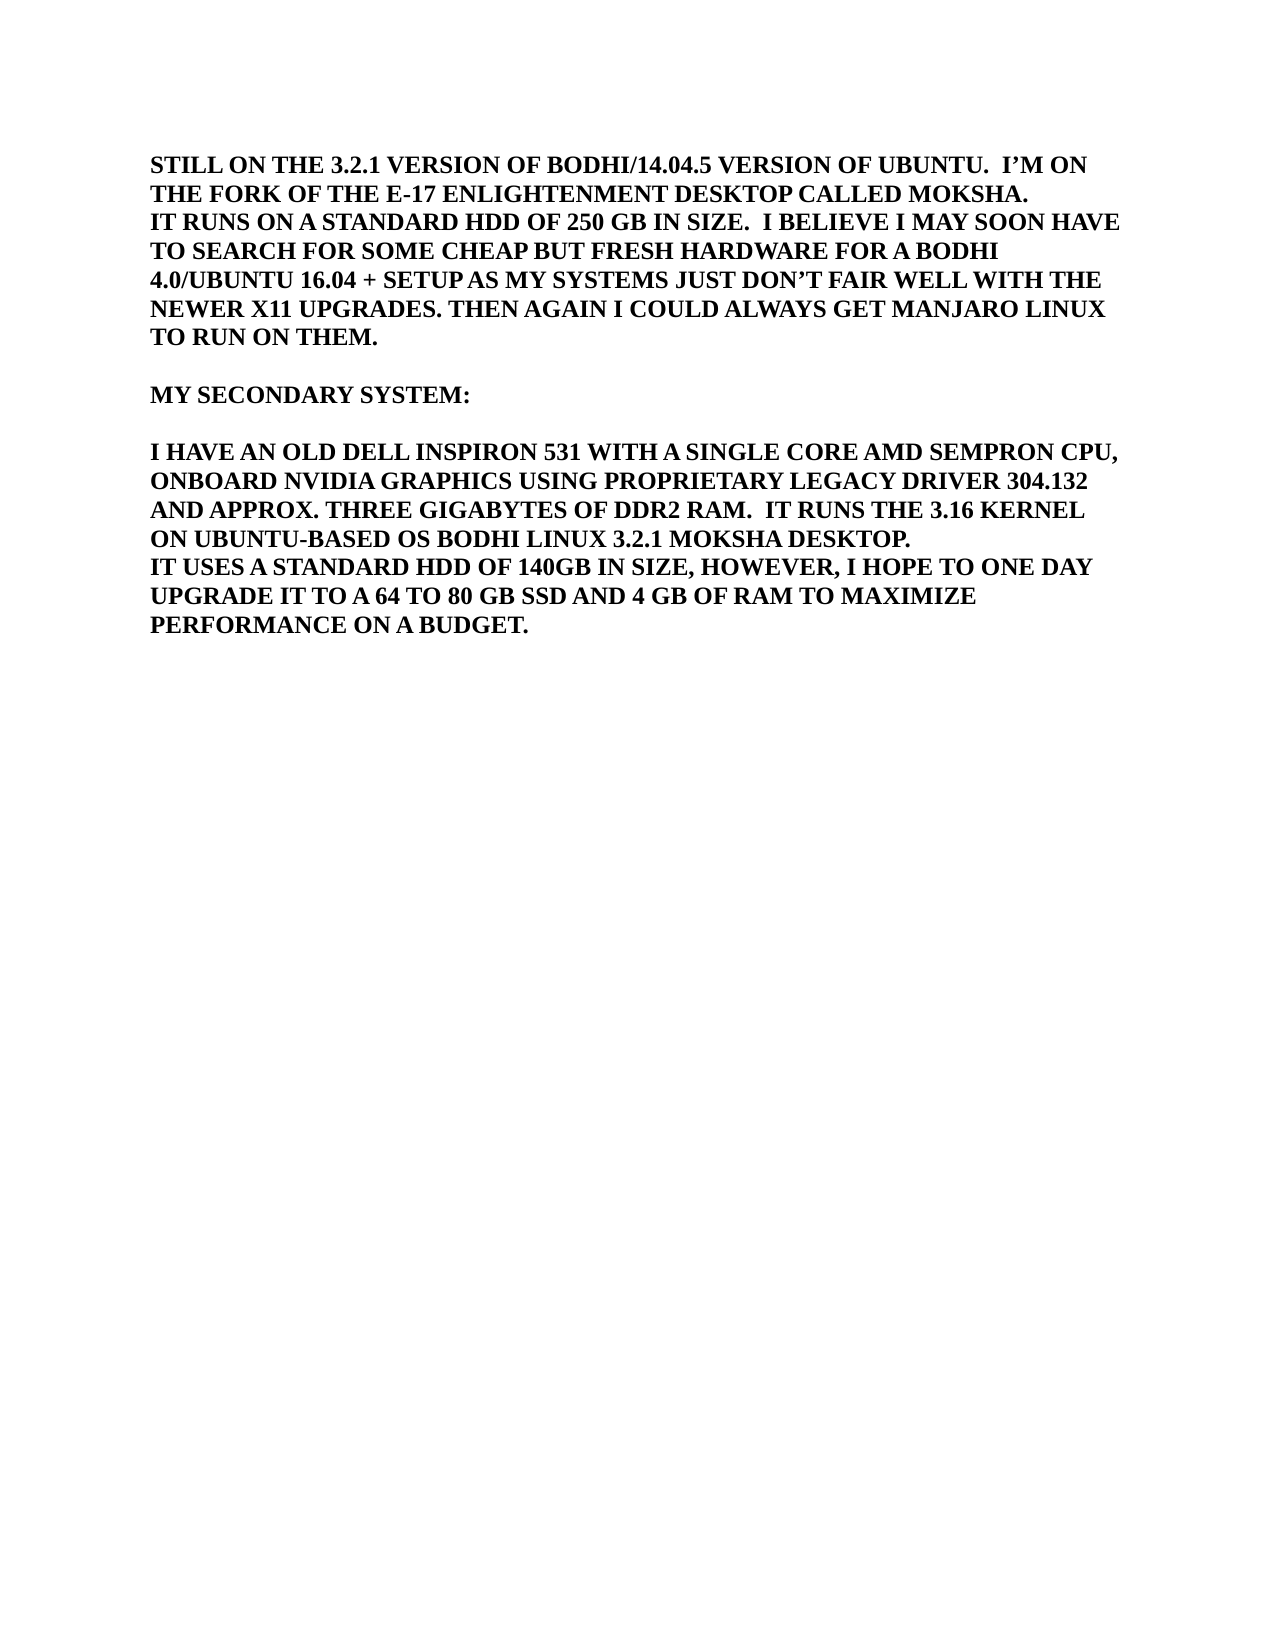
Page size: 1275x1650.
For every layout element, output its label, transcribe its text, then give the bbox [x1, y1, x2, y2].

text STILL ON THE 3.2.1 VERSION OF BODHI/14.04.5 VERSION OF UBUNTU. I’M ON THE FORK OF THE E-17 ENLIGHTENMENT DESKTOP CALLED MOKSHA. [150, 150, 1125, 207]
text I HAVE AN OLD DELL INSPIRON 531 WITH A SINGLE CORE AMD SEMPRON CPU, ONBOARD NVIDIA GRAPHICS USING PROPRIETARY LEGACY DRIVER 304.132 [150, 437, 1125, 495]
text IT RUNS ON A STANDARD HDD OF 250 GB IN SIZE. I BELIEVE I MAY SOON HAVE TO SEARCH FOR SOME CHEAP BUT FRESH HARDWARE FOR A BODHI 4.0/UBUNTU 16.04 + SETUP AS MY SYSTEMS JUST DON’T FAIR WELL WITH THE NEWER X11 UPGRADES. THEN AGAIN I COULD ALWAYS GET MANJARO LINUX TO RUN ON THEM. [150, 207, 1125, 351]
text MY SECONDARY SYSTEM: [150, 380, 1125, 409]
text IT USES A STANDARD HDD OF 140GB IN SIZE, HOWEVER, I HOPE TO ONE DAY UPGRADE IT TO A 64 TO 80 GB SSD AND 4 GB OF RAM TO MAXIMIZE PERFORMANCE ON A BUDGET. [150, 552, 1125, 639]
text AND APPROX. THREE GIGABYTES OF DDR2 RAM. IT RUNS THE 3.16 KERNEL ON UBUNTU-BASED OS BODHI LINUX 3.2.1 MOKSHA DESKTOP. [150, 495, 1125, 552]
